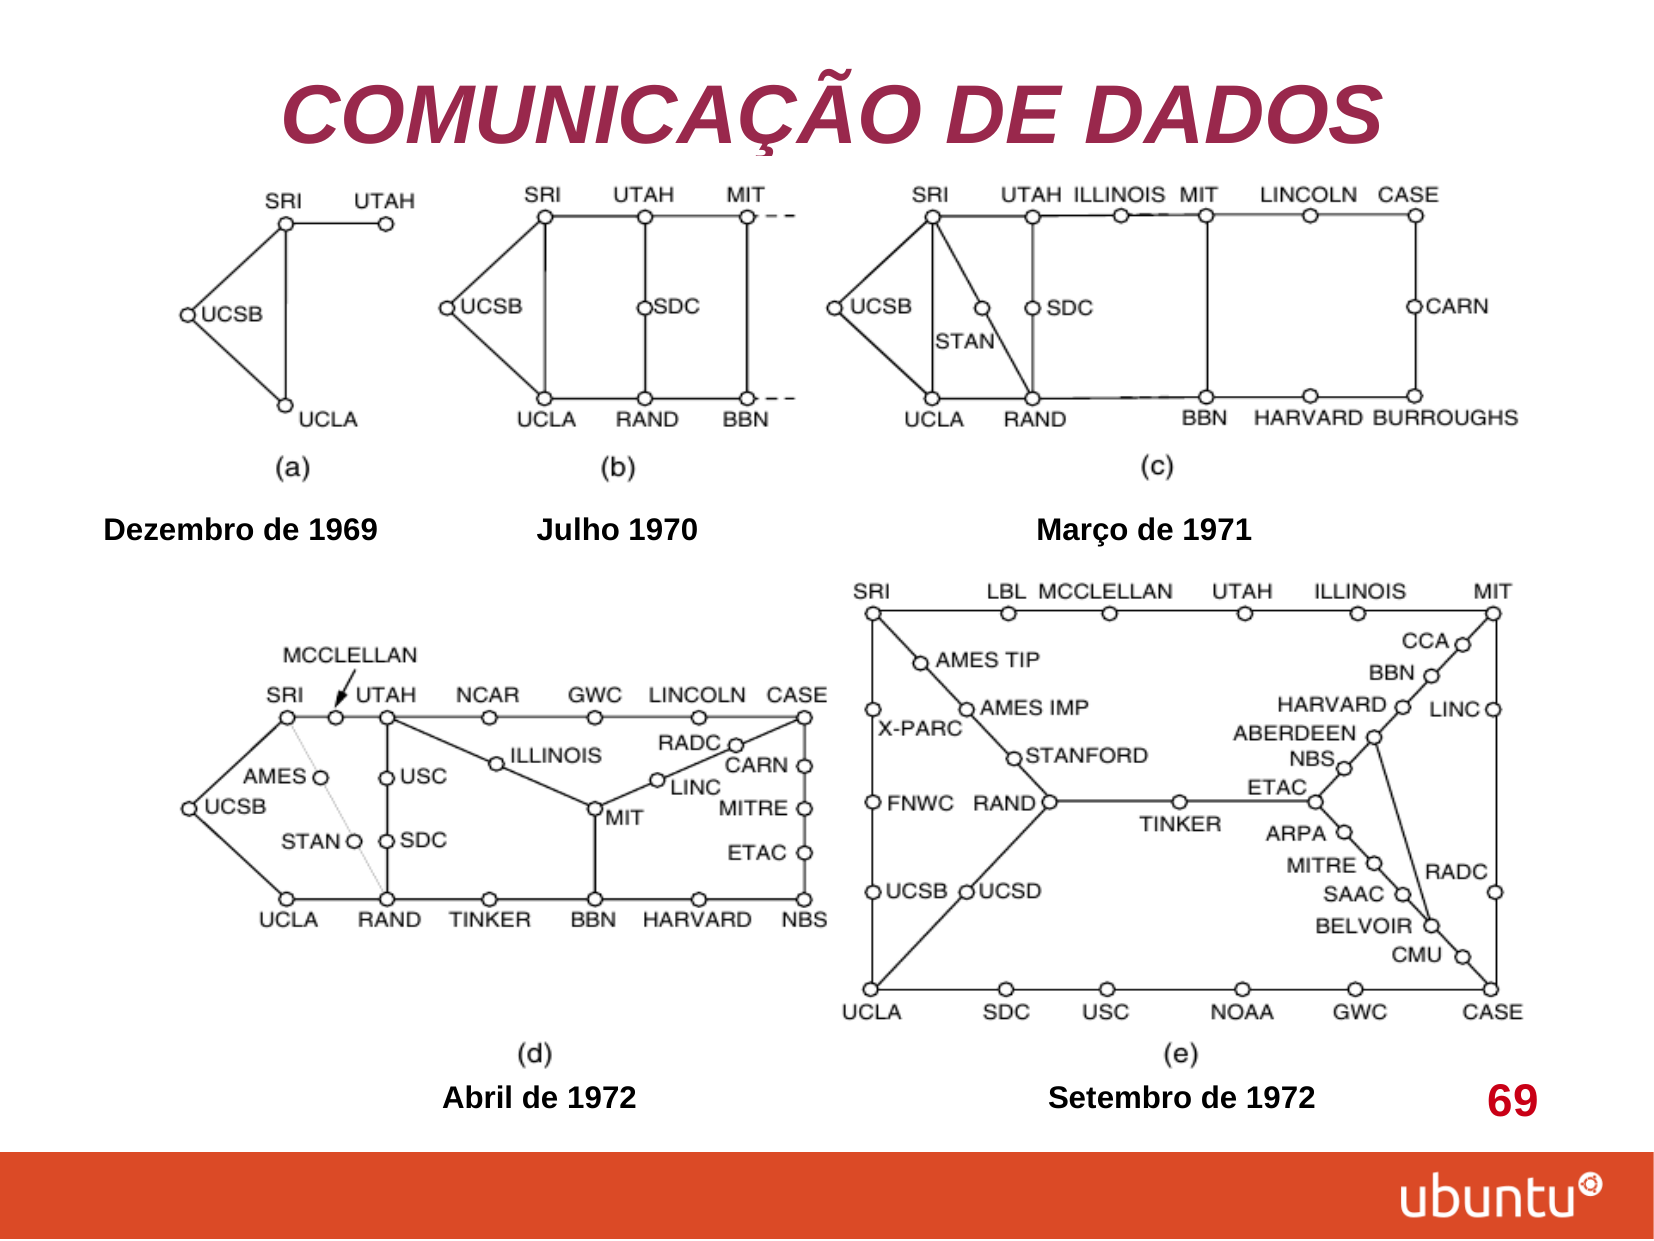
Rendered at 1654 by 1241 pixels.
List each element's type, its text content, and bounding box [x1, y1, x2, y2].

text_box Abril de 1972 [427, 1069, 653, 1123]
picture [79, 156, 1551, 1096]
text_box Março de 1971 [1021, 501, 1268, 555]
text_box Dezembro de 1969 [88, 501, 394, 555]
text_box Setembro de 1972 [1033, 1069, 1332, 1123]
title COMUNICAÇÃO DE DADOS [11, 7, 1654, 200]
picture [0, 1152, 1654, 1239]
text_box [1473, 1063, 1654, 1134]
text_box Julho 1970 [521, 501, 714, 555]
